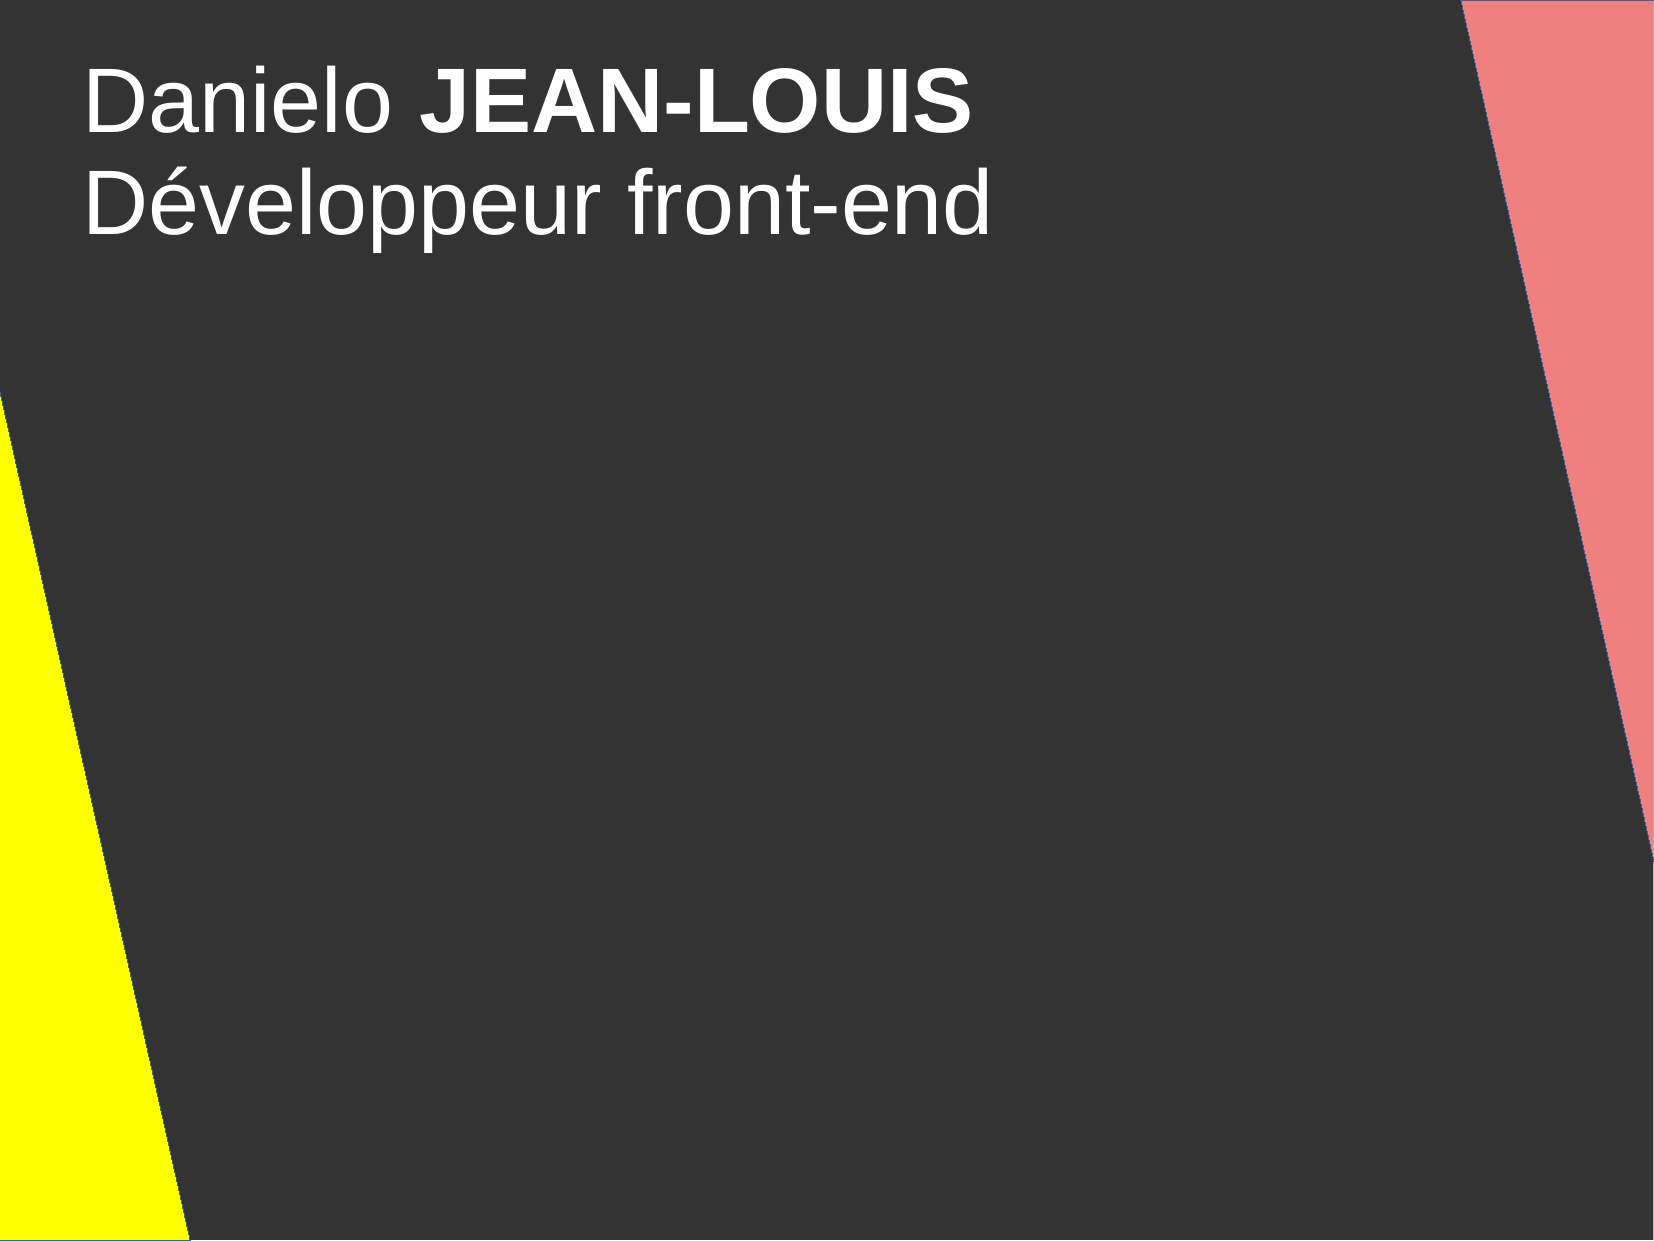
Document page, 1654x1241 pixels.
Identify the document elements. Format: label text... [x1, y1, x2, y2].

text_box [0, 391, 191, 1241]
text_box [1460, 0, 1654, 862]
subtitle Danielo JEAN-LOUIS Développeur front-end [82, 49, 1571, 1010]
